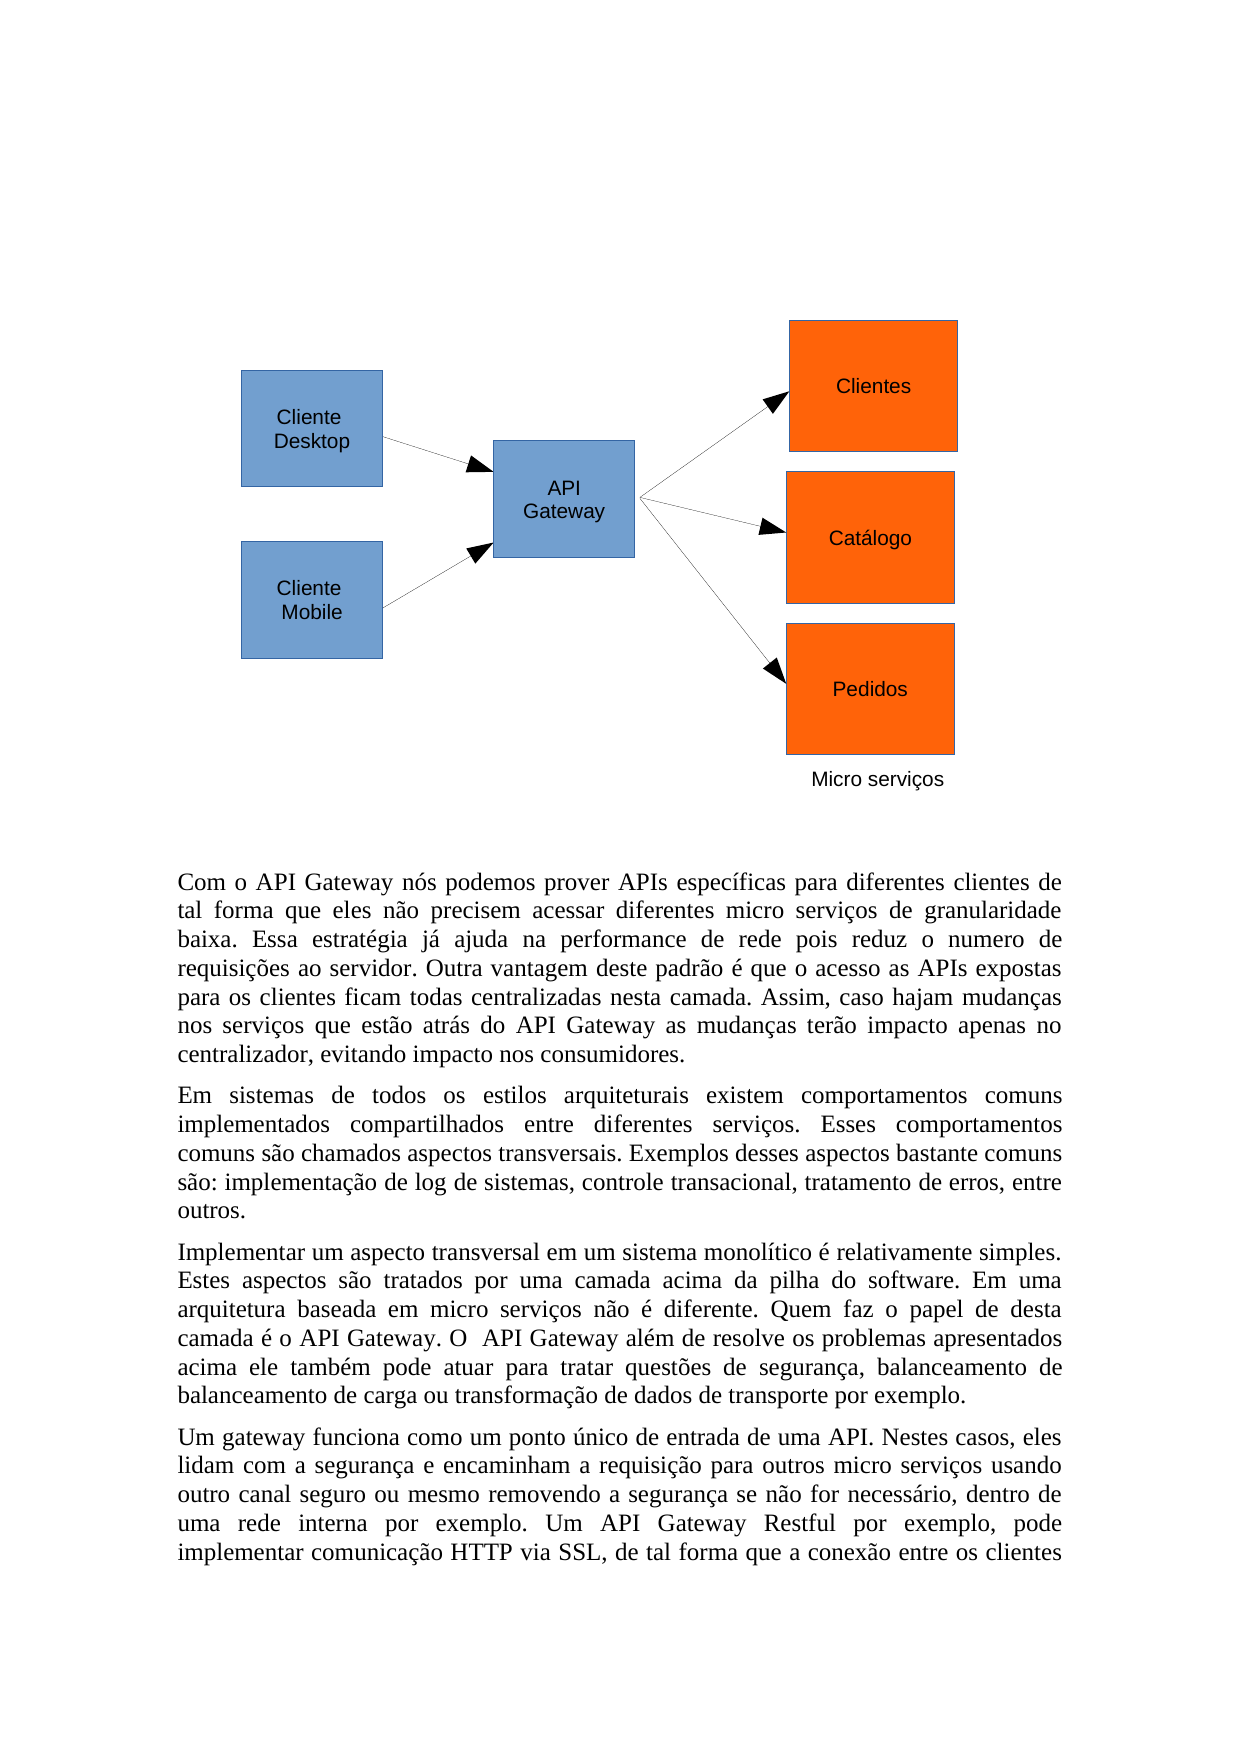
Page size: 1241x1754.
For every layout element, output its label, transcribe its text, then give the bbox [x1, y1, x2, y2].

text Em sistemas de todos os estilos arquiteturais existem comportamentos comuns implementados compartilhados entre diferentes serviços. Esses comportamentos comuns são chamados aspectos transversais. Exemplos desses aspectos bastante comuns são: implementação de log de sistemas, controle transacional, tratamento de erros, entre outros. [177, 1081, 1063, 1224]
text Um gateway funciona como um ponto único de entrada de uma API. Nestes casos, eles lidam com a segurança e encaminham a requisição para outros micro serviços usando outro canal seguro ou mesmo removendo a segurança se não for necessário, dentro de uma rede interna por exemplo. Um API Gateway Restful por exemplo, pode implementar comunicação HTTP via SSL, de tal forma que a conexão entre os clientes [177, 1422, 1063, 1566]
text Com o API Gateway nós podemos prover APIs específicas para diferentes clientes de tal forma que eles não precisem acessar diferentes micro serviços de granularidade baixa. Essa estratégia já ajuda na performance de rede pois reduz o numero de requisições ao servidor. Outra vantagem deste padrão é que o acesso as APIs expostas para os clientes ficam todas centralizadas nesta camada. Assim, caso hajam mudanças nos serviços que estão atrás do API Gateway as mudanças terão impacto apenas no centralizador, evitando impacto nos consumidores. [177, 867, 1063, 1068]
text Implementar um aspecto transversal em um sistema monolítico é relativamente simples. Estes aspectos são tratados por uma camada acima da pilha do software. Em uma arquitetura baseada em micro serviços não é diferente. Quem faz o papel de desta camada é o API Gateway. O API Gateway além de resolve os problemas apresentados acima ele também pode atuar para tratar questões de segurança, balanceamento de balanceamento de carga ou transformação de dados de transporte por exemplo. [177, 1237, 1063, 1409]
